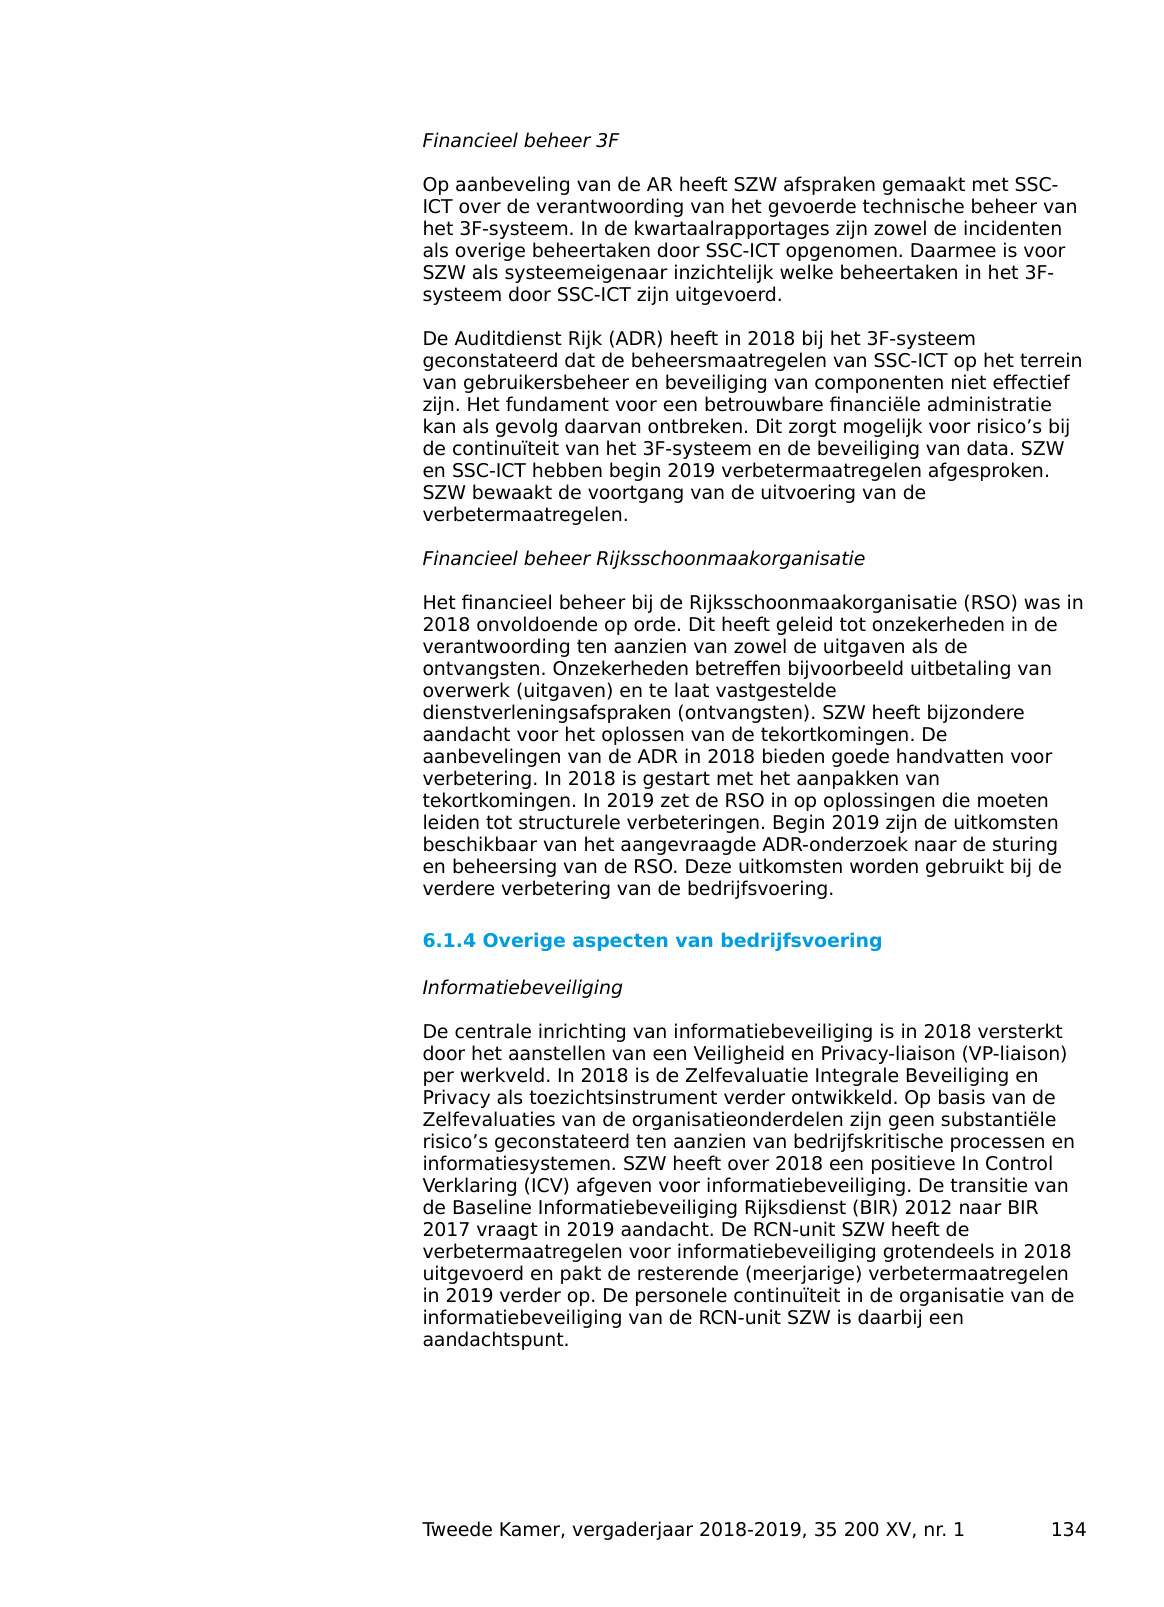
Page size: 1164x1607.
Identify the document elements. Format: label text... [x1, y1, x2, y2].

text Op aanbeveling van de AR heeft SZW afspraken gemaakt met SSC-ICT over de verantwoording van het gevoerde technische beheer van het 3F-systeem. In de kwartaalrapportages zijn zowel de incidenten als overige beheertaken door SSC-ICT opgenomen. Daarmee is voor SZW als systeemeigenaar inzichtelijk welke beheertaken in het 3F-systeem door SSC-ICT zijn uitgevoerd. [422, 174, 1087, 306]
subtitle Informatiebeveiliging [422, 977, 1087, 999]
text Het financieel beheer bij de Rijksschoonmaakorganisatie (RSO) was in 2018 onvoldoende op orde. Dit heeft geleid tot onzekerheden in de verantwoording ten aanzien van zowel de uitgaven als de ontvangsten. Onzekerheden betreffen bijvoorbeeld uitbetaling van overwerk (uitgaven) en te laat vastgestelde dienstverleningsafspraken (ontvangsten). SZW heeft bijzondere aandacht voor het oplossen van de tekortkomingen. De aanbevelingen van de ADR in 2018 bieden goede handvatten voor verbetering. In 2018 is gestart met het aanpakken van tekortkomingen. In 2019 zet de RSO in op oplossingen die moeten leiden tot structurele verbeteringen. Begin 2019 zijn de uitkomsten beschikbaar van het aangevraagde ADR-onderzoek naar de sturing en beheersing van de RSO. Deze uitkomsten worden gebruikt bij de verdere verbetering van de bedrijfsvoering. [422, 592, 1087, 900]
text De Auditdienst Rijk (ADR) heeft in 2018 bij het 3F-systeem geconstateerd dat de beheersmaatregelen van SSC-ICT op het terrein van gebruikersbeheer en beveiliging van componenten niet effectief zijn. Het fundament voor een betrouwbare financiële administratie kan als gevolg daarvan ontbreken. Dit zorgt mogelijk voor risico’s bij de continuïteit van het 3F-systeem en de beveiliging van data. SZW en SSC-ICT hebben begin 2019 verbetermaatregelen afgesproken. SZW bewaakt de voortgang van de uitvoering van de verbetermaatregelen. [422, 328, 1087, 526]
subtitle Financieel beheer 3F [422, 130, 1087, 152]
subtitle 6.1.4 Overige aspecten van bedrijfsvoering [422, 930, 1087, 952]
subtitle Financieel beheer Rijksschoonmaakorganisatie [422, 548, 1087, 570]
text De centrale inrichting van informatiebeveiliging is in 2018 versterkt door het aanstellen van een Veiligheid en Privacy-liaison (VP-liaison) per werkveld. In 2018 is de Zelfevaluatie Integrale Beveiliging en Privacy als toezichtsinstrument verder ontwikkeld. Op basis van de Zelfevaluaties van de organisatieonderdelen zijn geen substantiële risico’s geconstateerd ten aanzien van bedrijfskritische processen en informatiesystemen. SZW heeft over 2018 een positieve In Control Verklaring (ICV) afgeven voor informatiebeveiliging. De transitie van de Baseline Informatiebeveiliging Rijksdienst (BIR) 2012 naar BIR 2017 vraagt in 2019 aandacht. De RCN-unit SZW heeft de verbetermaatregelen voor informatiebeveiliging grotendeels in 2018 uitgevoerd en pakt de resterende (meerjarige) verbetermaatregelen in 2019 verder op. De personele continuïteit in de organisatie van de informatiebeveiliging van de RCN-unit SZW is daarbij een aandachtspunt. [422, 1021, 1087, 1351]
